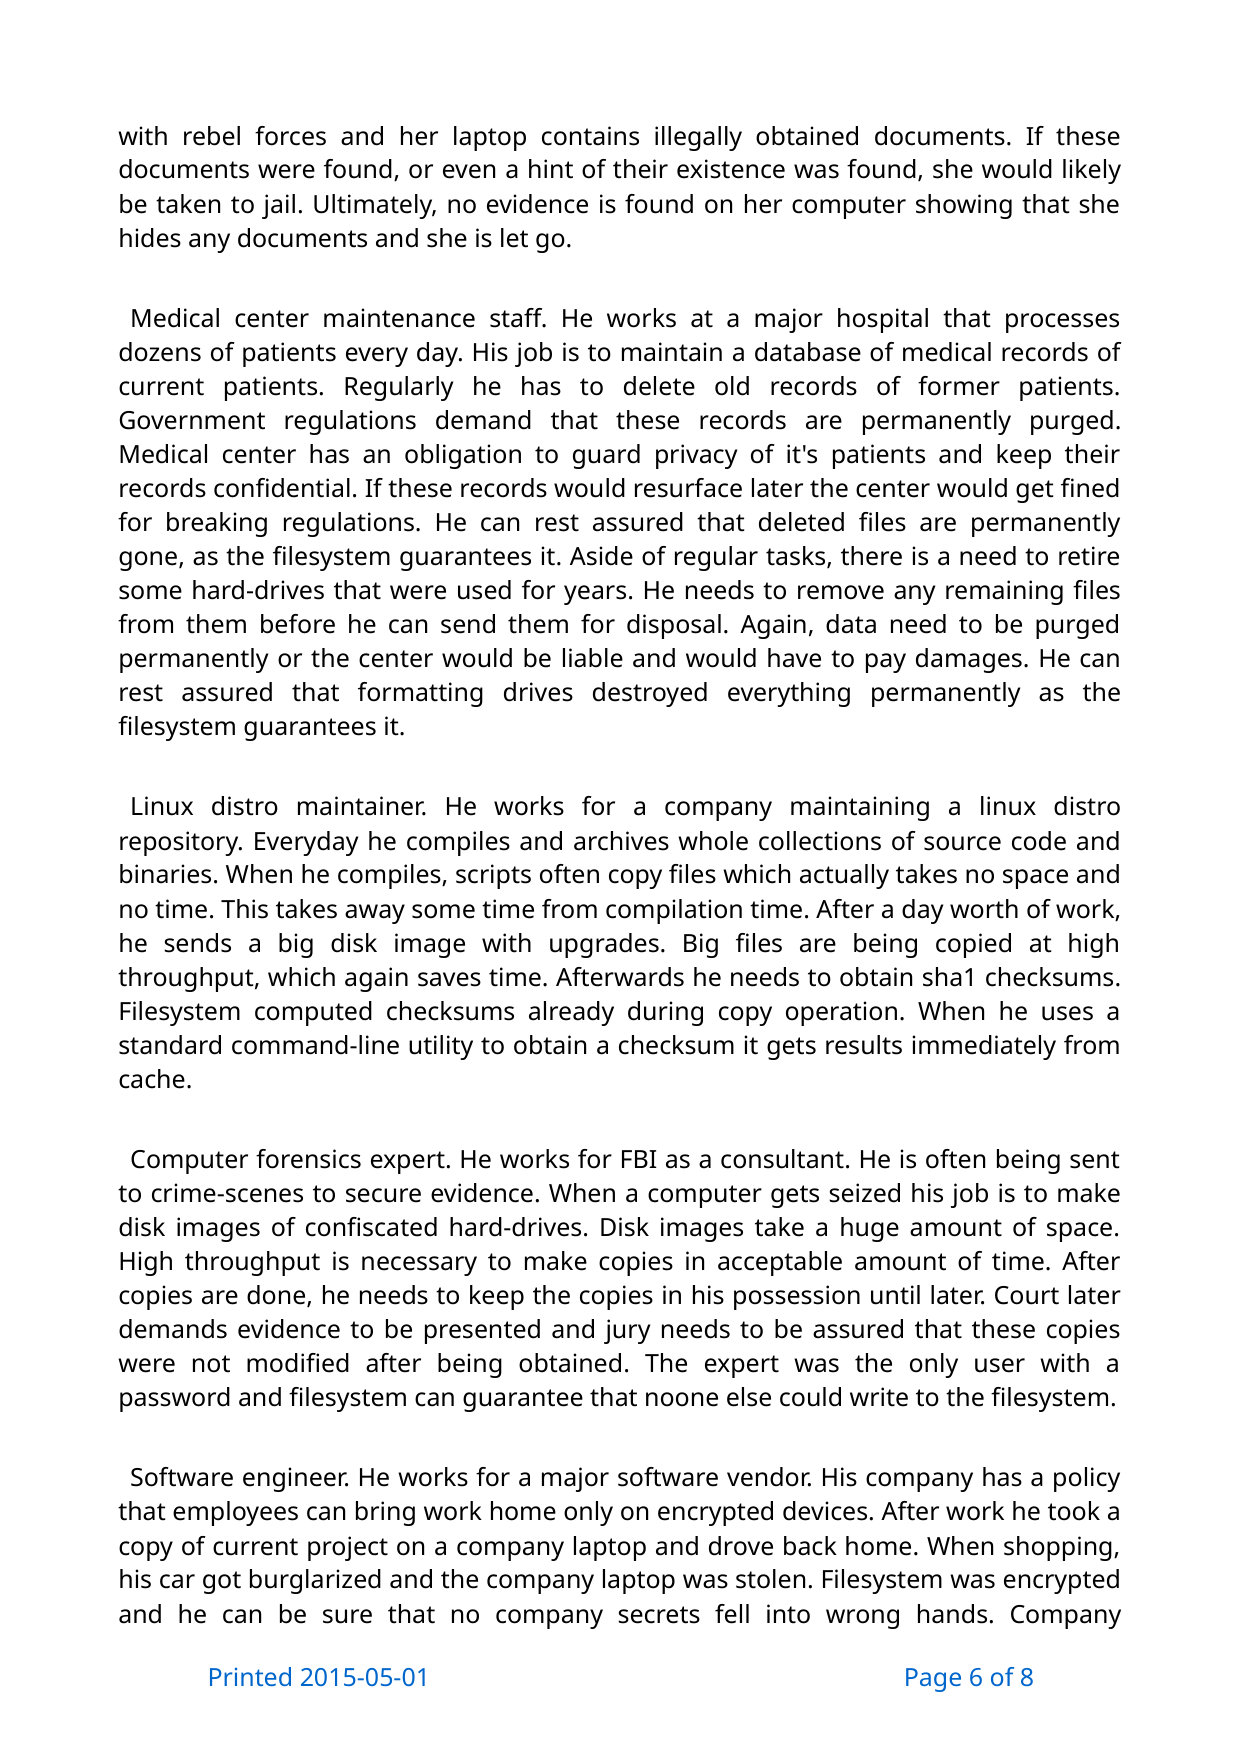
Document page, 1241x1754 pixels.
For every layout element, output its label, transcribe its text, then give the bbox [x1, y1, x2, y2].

text Computer forensics expert. He works for FBI as a consultant. He is often being sent to crime-scenes to secure evidence. When a computer gets seized his job is to make disk images of confiscated hard-drives. Disk images take a huge amount of space. High throughput is necessary to make copies in acceptable amount of time. After copies are done, he needs to keep the copies in his possession until later. Court later demands evidence to be presented and jury needs to be assured that these copies were not modified after being obtained. The expert was the only user with a password and filesystem can guarantee that noone else could write to the filesystem. [118, 1142, 1122, 1414]
text Medical center maintenance staff. He works at a major hospital that processes dozens of patients every day. His job is to maintain a database of medical records of current patients. Regularly he has to delete old records of former patients. Government regulations demand that these records are permanently purged. Medical center has an obligation to guard privacy of it's patients and keep their records confidential. If these records would resurface later the center would get fined for breaking regulations. He can rest assured that deleted files are permanently gone, as the filesystem guarantees it. Aside of regular tasks, there is a need to retire some hard-drives that were used for years. He needs to remove any remaining files from them before he can send them for disposal. Again, data need to be purged permanently or the center would be liable and would have to pay damages. He can rest assured that formatting drives destroyed everything permanently as the filesystem guarantees it. [118, 300, 1122, 743]
text with rebel forces and her laptop contains illegally obtained documents. If these documents were found, or even a hint of their existence was found, she would likely be taken to jail. Ultimately, no evidence is found on her computer showing that she hides any documents and she is let go. [118, 118, 1122, 254]
text Software engineer. He works for a major software vendor. His company has a policy that employees can bring work home only on encrypted devices. After work he took a copy of current project on a company laptop and drove back home. When shopping, his car got burglarized and the company laptop was stolen. Filesystem was encrypted and he can be sure that no company secrets fell into wrong hands. Company [118, 1460, 1122, 1630]
text Linux distro maintainer. He works for a company maintaining a linux distro repository. Everyday he compiles and archives whole collections of source code and binaries. When he compiles, scripts often copy files which actually takes no space and no time. This takes away some time from compilation time. After a day worth of work, he sends a big disk image with upgrades. Big files are being copied at high throughput, which again saves time. Afterwards he needs to obtain sha1 checksums. Filesystem computed checksums already during copy operation. When he uses a standard command-line utility to obtain a checksum it gets results immediately from cache. [118, 789, 1122, 1096]
